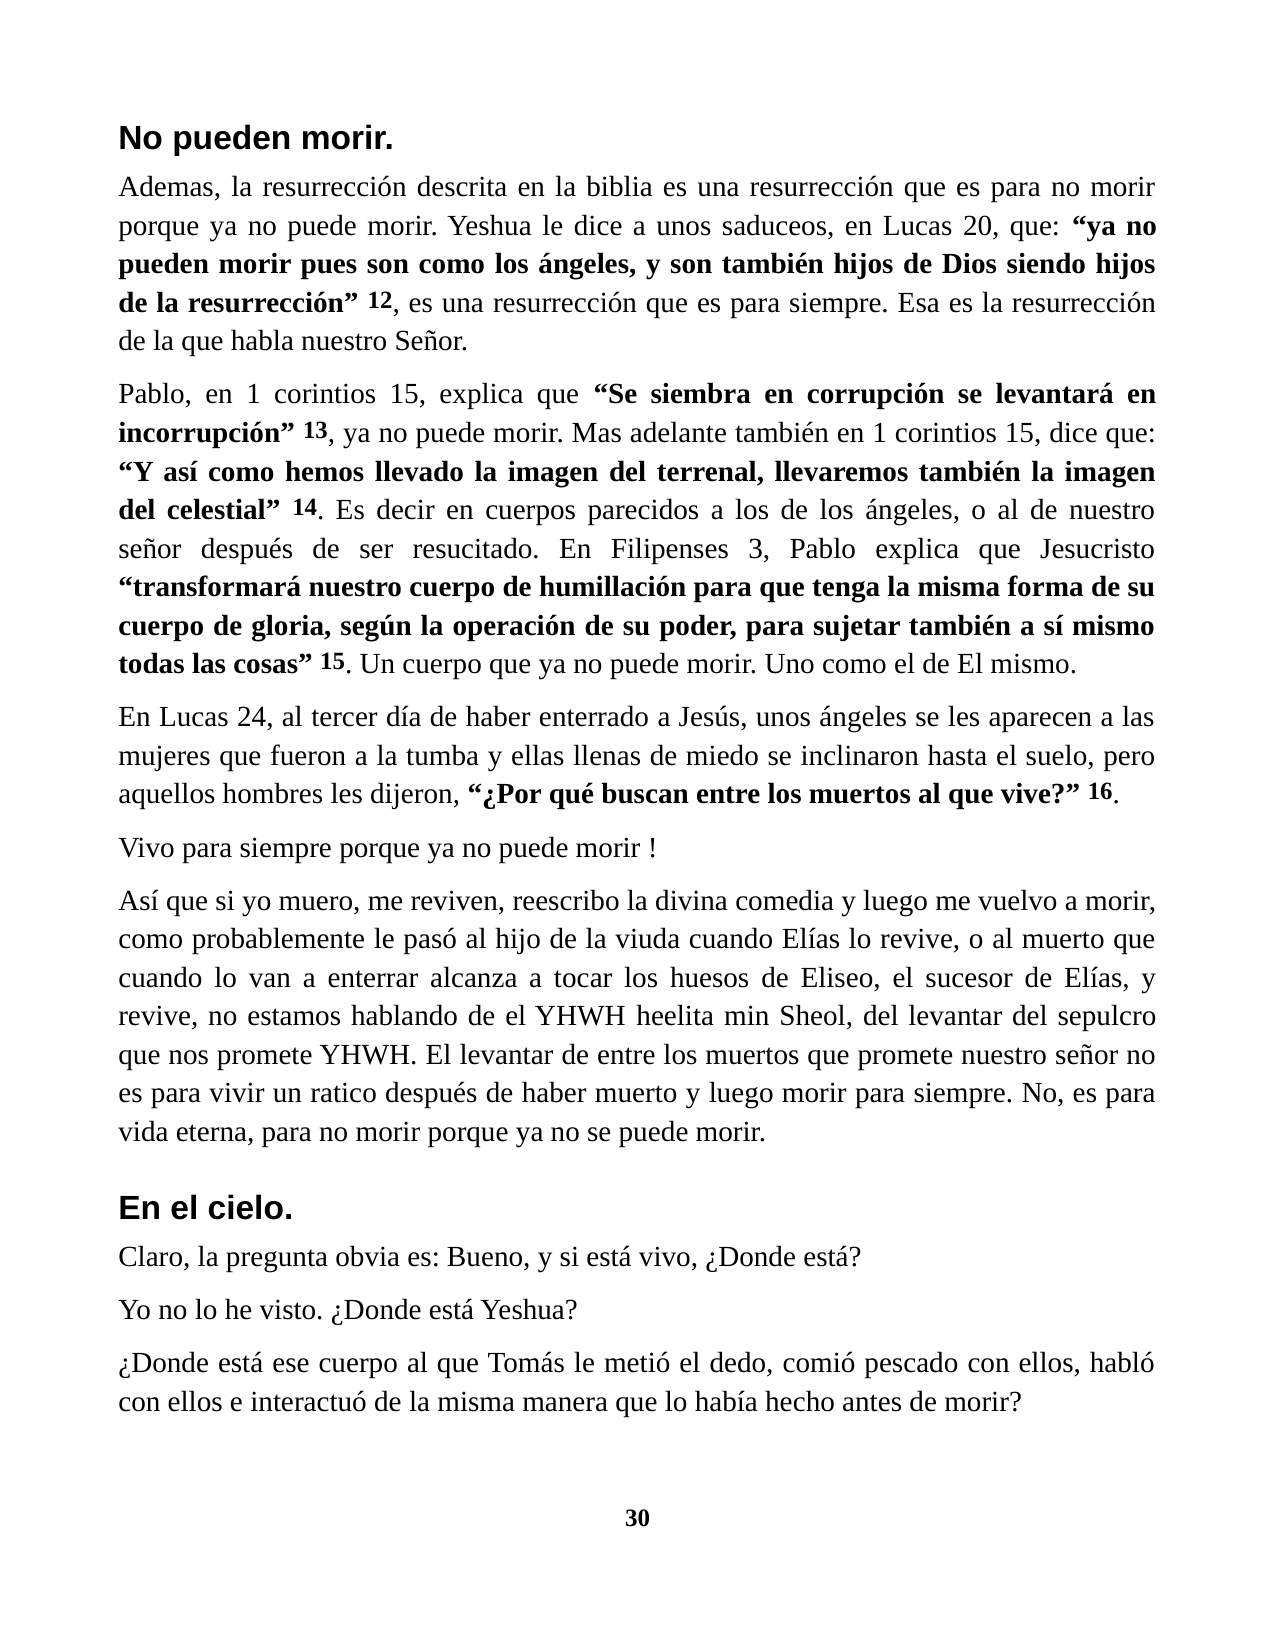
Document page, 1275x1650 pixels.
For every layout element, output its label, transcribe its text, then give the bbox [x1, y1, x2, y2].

text Claro, la pregunta obvia es: Bueno, y si está vivo, ¿Donde está? [118, 1239, 1157, 1273]
text Vivo para siempre porque ya no puede morir ! [118, 830, 1157, 863]
text ¿Donde está ese cuerpo al que Tomás le metió el dedo, comió pescado con ellos, habló con ellos e interactuó de la misma manera que lo había hecho antes de morir? [118, 1345, 1157, 1417]
subtitle En el cielo. [118, 1188, 1157, 1227]
subtitle No pueden morir. [118, 118, 1157, 157]
text Así que si yo muero, me reviven, reescribo la divina comedia y luego me vuelvo a morir, como probablemente le pasó al hijo de la viuda cuando Elías lo revive, o al muerto que cuando lo van a enterrar alcanza a tocar los huesos de Eliseo, el sucesor de Elías, y revive, no estamos hablando de el YHWH heelita min Sheol, del levantar del sepulcro que nos promete YHWH. El levantar de entre los muertos que promete nuestro señor no es para vivir un ratico después de haber muerto y luego morir para siempre. No, es para vida eterna, para no morir porque ya no se puede morir. [118, 883, 1157, 1148]
text Ademas, la resurrección descrita en la biblia es una resurrección que es para no morir porque ya no puede morir. Yeshua le dice a unos saduceos, en Lucas 20, que: “ya no pueden morir pues son como los ángeles, y son también hijos de Dios siendo hijos de la resurrección” , es una resurrección que es para siempre. Esa es la resurrección de la que habla nuestro Señor. [118, 169, 1157, 357]
text Yo no lo he visto. ¿Donde está Yeshua? [118, 1292, 1157, 1326]
text En Lucas 24, al tercer día de haber enterrado a Jesús, unos ángeles se les aparecen a las mujeres que fueron a la tumba y ellas llenas de miedo se inclinaron hasta el suelo, pero aquellos hombres les dijeron, “¿Por qué buscan entre los muertos al que vive?” . [118, 699, 1157, 810]
text Pablo, en 1 corintios 15, explica que “Se siembra en corrupción se levantará en incorrupción” , ya no puede morir. Mas adelante también en 1 corintios 15, dice que: “Y así como hemos llevado la imagen del terrenal, llevaremos también la imagen del celestial” . Es decir en cuerpos parecidos a los de los ángeles, o al de nuestro señor después de ser resucitado. En Filipenses 3, Pablo explica que Jesucristo “transformará nuestro cuerpo de humillación para que tenga la misma forma de su cuerpo de gloria, según la operación de su poder, para sujetar también a sí mismo todas las cosas” . Un cuerpo que ya no puede morir. Uno como el de El mismo. [118, 377, 1157, 680]
